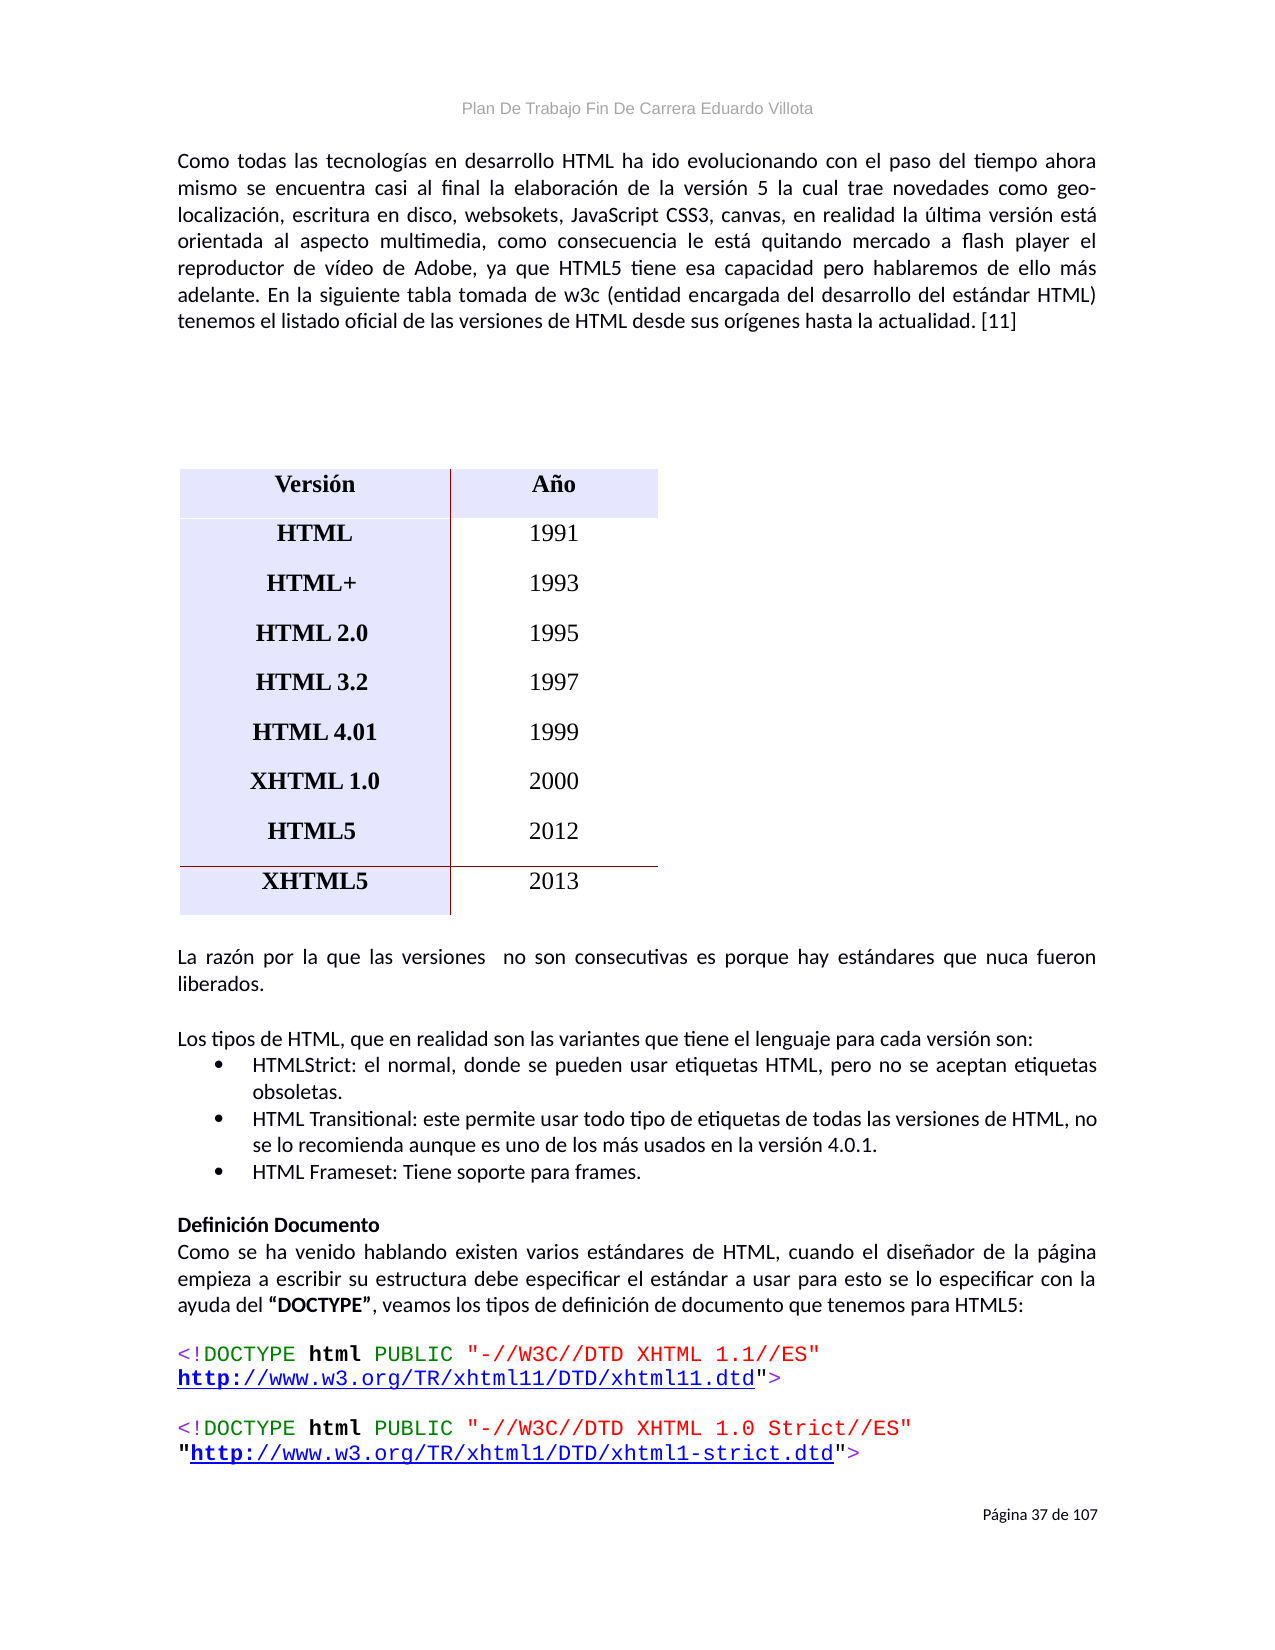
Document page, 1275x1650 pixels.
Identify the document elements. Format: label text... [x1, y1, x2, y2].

table_cell XHTML 1.0 [180, 766, 450, 816]
table_cell 1993 [451, 568, 658, 618]
table_cell HTML5 [180, 816, 450, 866]
text Los tipos de HTML, que en realidad son las variantes que tiene el lenguaje para cada versión son: [177, 1025, 1098, 1051]
table_cell 1999 [451, 717, 658, 766]
table_cell 2000 [451, 766, 658, 816]
text La razón por la que las versiones no son consecutivas es porque hay estándares que nuca fueron liberados. [177, 943, 1098, 997]
table_cell HTML 2.0 [180, 618, 450, 667]
table_cell HTML [180, 519, 450, 568]
text <!DOCTYPE html PUBLIC "-//W3C//DTD XHTML 1.0 Strict//ES" "http://www.w3.org/TR/xhtml1/DTD/xhtml1-strict.dtd"> [177, 1417, 1098, 1467]
list HTML Transitional: este permite usar todo tipo de etiquetas de todas las versiones de HTML, no se lo recomienda aunque es uno de los más usados en la versión 4.0.1. [215, 1105, 1098, 1158]
table_cell 1997 [451, 667, 658, 717]
list HTMLStrict: el normal, donde se pueden usar etiquetas HTML, pero no se aceptan etiquetas obsoletas. [215, 1051, 1098, 1105]
table_cell 2013 [451, 867, 658, 915]
table_cell XHTML5 [180, 867, 450, 915]
table_cell 1995 [451, 618, 658, 667]
table_cell 2012 [451, 816, 658, 866]
list HTML Frameset: Tiene soporte para frames. [215, 1158, 1098, 1185]
table_cell HTML+ [180, 568, 450, 618]
text Como todas las tecnologías en desarrollo HTML ha ido evolucionando con el paso del tiempo ahora mismo se encuentra casi al final la elaboración de la versión 5 la cual trae novedades como geo-localización, escritura en disco, websokets, JavaScript CSS3, canvas, en realidad la última versión está orientada al aspecto multimedia, como consecuencia le está quitando mercado a flash player el reproductor de vídeo de Adobe, ya que HTML5 tiene esa capacidad pero hablaremos de ello más adelante. En la siguiente tabla tomada de w3c (entidad encargada del desarrollo del estándar HTML) tenemos el listado oficial de las versiones de HTML desde sus orígenes hasta la actualidad. [11] [177, 148, 1098, 334]
list Definición Documento [177, 1211, 1098, 1238]
table_header Versión [180, 469, 450, 518]
table_cell HTML 4.01 [180, 717, 450, 766]
table_cell 1991 [451, 519, 658, 568]
text <!DOCTYPE html PUBLIC "-//W3C//DTD XHTML 1.1//ES" http://www.w3.org/TR/xhtml11/DTD/xhtml11.dtd"> [177, 1343, 1098, 1392]
table_cell HTML 3.2 [180, 667, 450, 717]
table_header Año [451, 469, 658, 518]
text Como se ha venido hablando existen varios estándares de HTML, cuando el diseñador de la página empieza a escribir su estructura debe especificar el estándar a usar para esto se lo especificar con la ayuda del “DOCTYPE”, veamos los tipos de definición de documento que tenemos para HTML5: [177, 1238, 1098, 1318]
